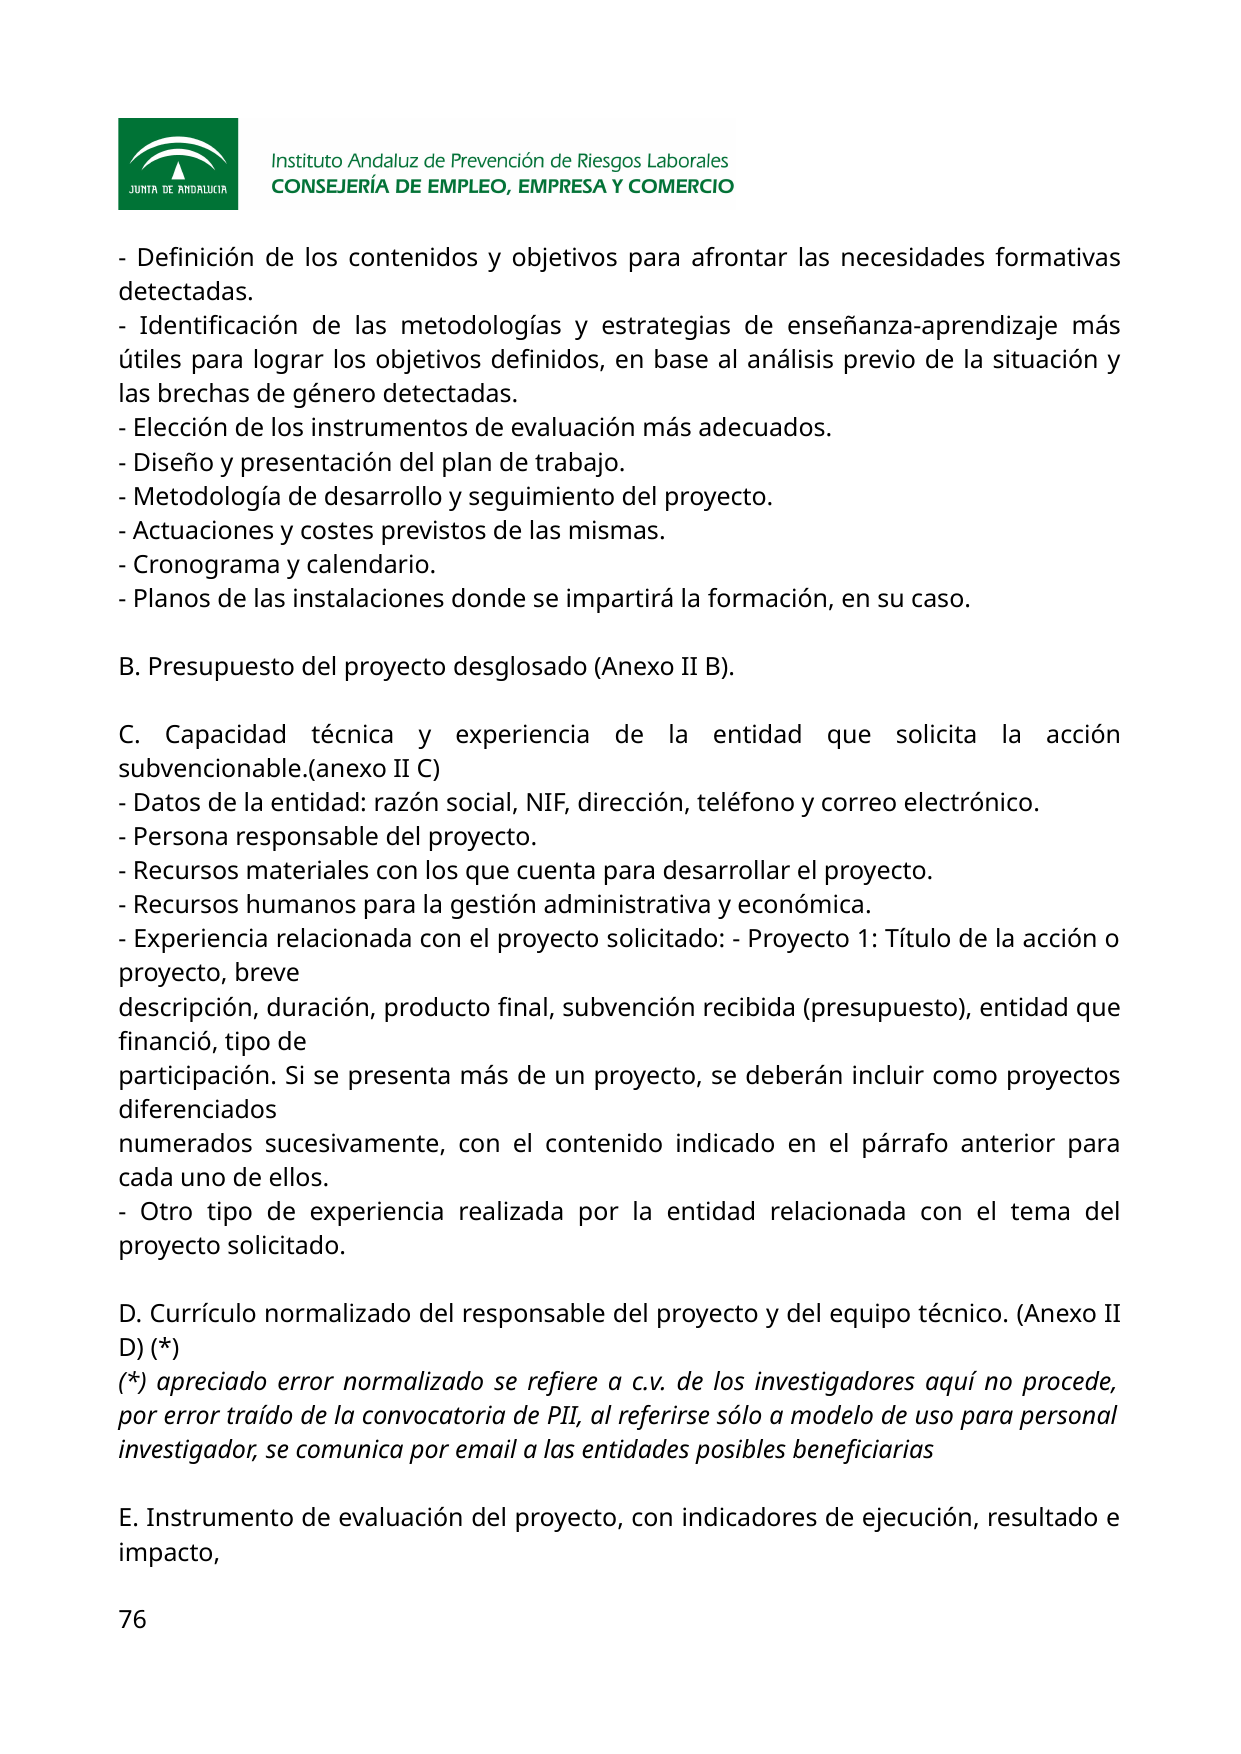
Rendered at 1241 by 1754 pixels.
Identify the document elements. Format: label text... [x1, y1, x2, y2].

picture [118, 118, 737, 210]
text - Recursos humanos para la gestión administrativa y económica. [118, 887, 1122, 921]
text - Planos de las instalaciones donde se impartirá la formación, en su caso. [118, 580, 1122, 614]
text - Cronograma y calendario. [118, 546, 1122, 580]
text - Persona responsable del proyecto. [118, 819, 1122, 853]
text C. Capacidad técnica y experiencia de la entidad que solicita la acción subvencionable.(anexo II C) [118, 717, 1122, 785]
text - Elección de los instrumentos de evaluación más adecuados. [118, 410, 1122, 444]
text (*) apreciado error normalizado se refiere a c.v. de los investigadores aquí no procede, por error traído de la convocatoria de PII, al referirse sólo a modelo de uso para personal investigador, se comunica por email a las entidades posibles beneficiarias [118, 1364, 1122, 1466]
text B. Presupuesto del proyecto desglosado (Anexo II B). [118, 648, 1122, 683]
text descripción, duración, producto final, subvención recibida (presupuesto), entidad que financió, tipo de [118, 989, 1122, 1057]
text E. Instrumento de evaluación del proyecto, con indicadores de ejecución, resultado e impacto, [118, 1500, 1122, 1568]
text numerados sucesivamente, con el contenido indicado en el párrafo anterior para cada uno de ellos. [118, 1125, 1122, 1193]
text - Metodología de desarrollo y seguimiento del proyecto. [118, 478, 1122, 512]
text - Actuaciones y costes previstos de las mismas. [118, 512, 1122, 546]
text D. Currículo normalizado del responsable del proyecto y del equipo técnico. (Anexo II D) (*) [118, 1296, 1122, 1364]
text - Recursos materiales con los que cuenta para desarrollar el proyecto. [118, 853, 1122, 887]
text - Definición de los contenidos y objetivos para afrontar las necesidades formativas detectadas. [118, 240, 1122, 308]
text - Datos de la entidad: razón social, NIF, dirección, teléfono y correo electrónico. [118, 785, 1122, 819]
text - Diseño y presentación del plan de trabajo. [118, 444, 1122, 478]
text participación. Si se presenta más de un proyecto, se deberán incluir como proyectos diferenciados [118, 1057, 1122, 1125]
text - Otro tipo de experiencia realizada por la entidad relacionada con el tema del proyecto solicitado. [118, 1193, 1122, 1262]
text - Experiencia relacionada con el proyecto solicitado: - Proyecto 1: Título de la acción o proyecto, breve [118, 921, 1122, 989]
text - Identificación de las metodologías y estrategias de enseñanza-aprendizaje más útiles para lograr los objetivos definidos, en base al análisis previo de la situación y las brechas de género detectadas. [118, 308, 1122, 410]
